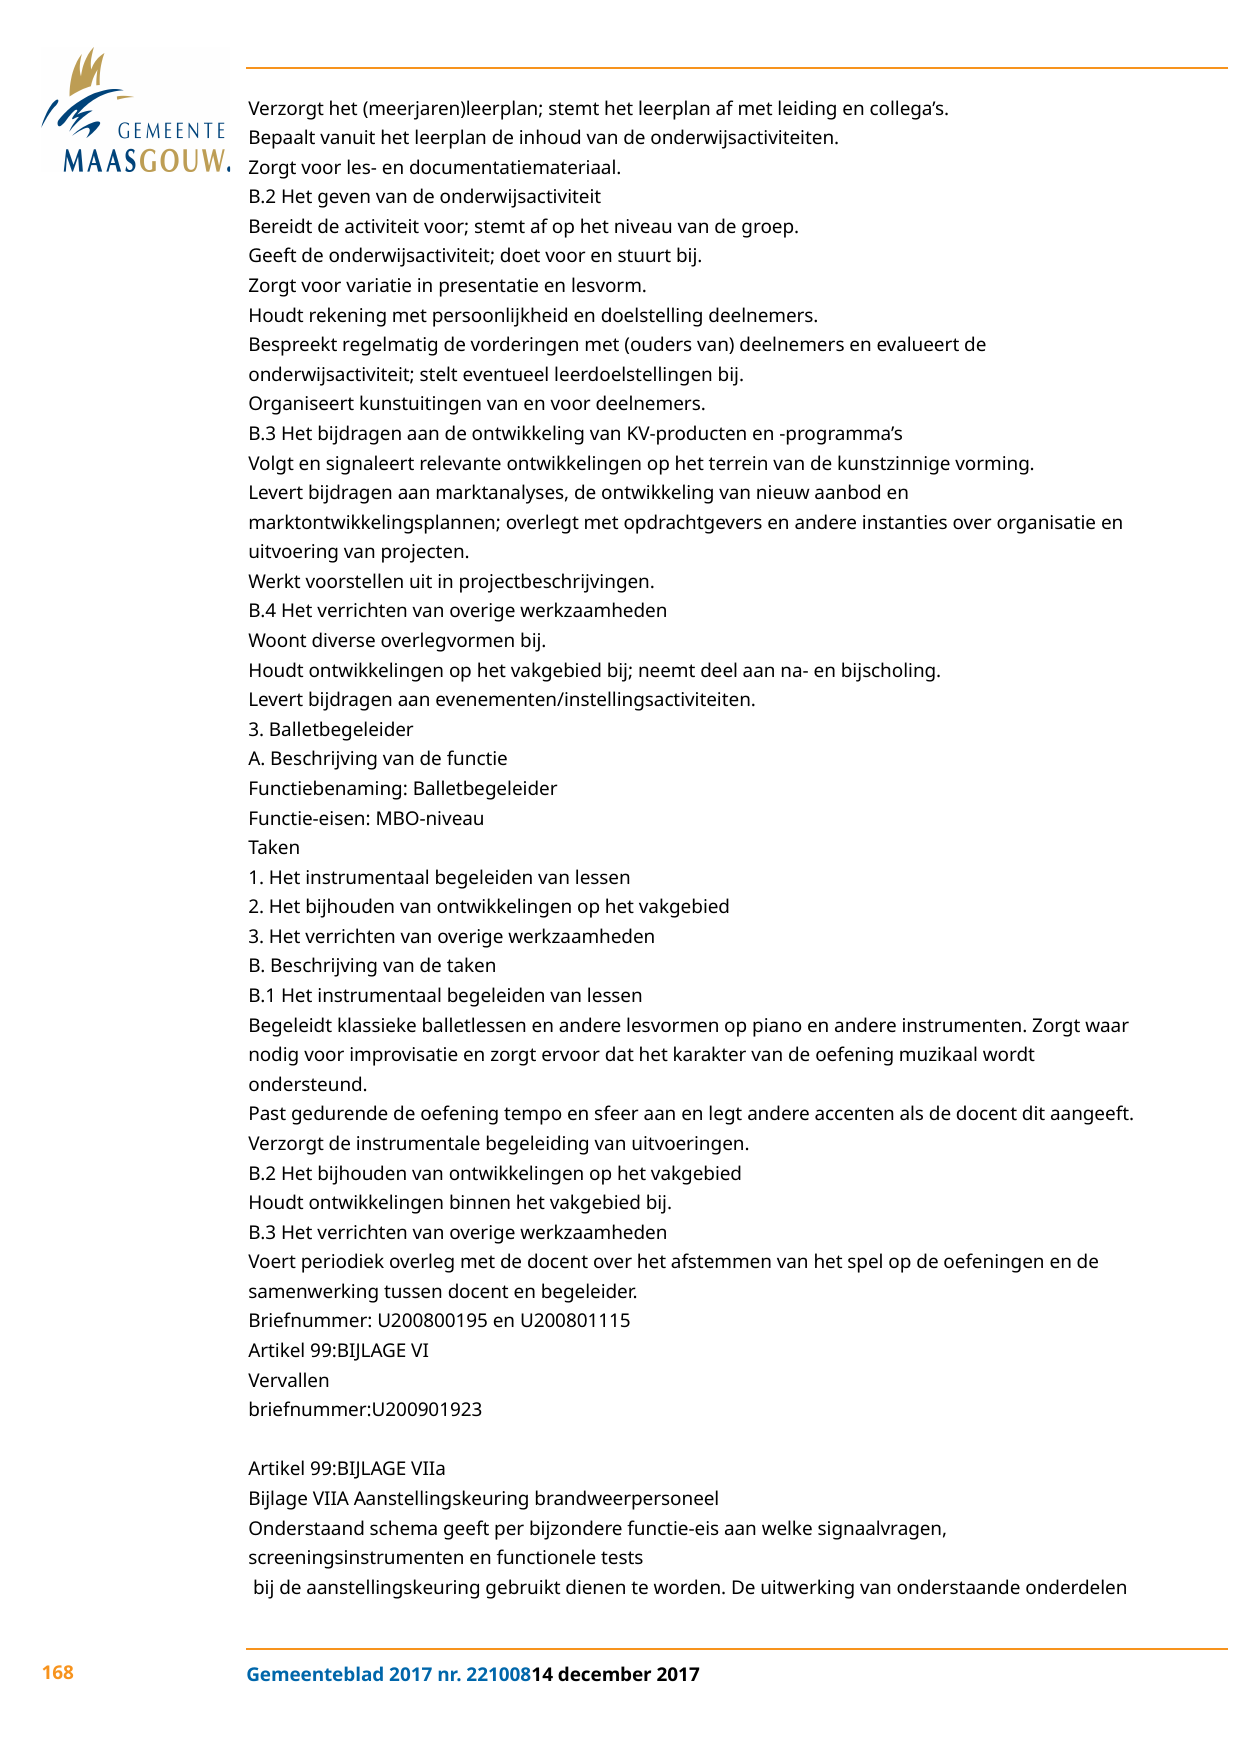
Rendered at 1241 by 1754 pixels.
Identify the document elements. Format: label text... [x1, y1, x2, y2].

text Volgt en signaleert relevante ontwikkelingen op het terrein van de kunstzinnige vorming. [248, 450, 1152, 476]
text Bepaalt vanuit het leerplan de inhoud van de onderwijsactiviteiten. [248, 124, 1152, 150]
text Begeleidt klassieke balletlessen en andere lesvormen op piano en andere instrumenten. Zorgt waar nodig voor improvisatie en zorgt ervoor dat het karakter van de oefening muzikaal wordt ondersteund. [248, 1012, 1152, 1097]
text B.3 Het verrichten van overige werkzaamheden [248, 1219, 1152, 1245]
text Werkt voorstellen uit in projectbeschrijvingen. [248, 568, 1152, 594]
text Bereidt de activiteit voor; stemt af op het niveau van de groep. [248, 213, 1152, 239]
text Geeft de onderwijsactiviteit; doet voor en stuurt bij. [248, 243, 1152, 268]
text Vervallen [248, 1367, 1152, 1393]
text Zorgt voor les- en documentatiemateriaal. [248, 154, 1152, 180]
text Levert bijdragen aan evenementen/instellingsactiviteiten. [248, 686, 1152, 712]
text A. Beschrijving van de functie [248, 746, 1152, 771]
text Functie-eisen: MBO-niveau [248, 805, 1152, 831]
text 3. Het verrichten van overige werkzaamheden [248, 923, 1152, 949]
text Bijlage VIIA Aanstellingskeuring brandweerpersoneel [248, 1485, 1152, 1511]
text 3. Balletbegeleider [248, 716, 1152, 742]
text 2. Het bijhouden van ontwikkelingen op het vakgebied [248, 893, 1152, 919]
text B. Beschrijving van de taken [248, 953, 1152, 978]
text Zorgt voor variatie in presentatie en lesvorm. [248, 272, 1152, 298]
text Verzorgt de instrumentale begeleiding van uitvoeringen. [248, 1130, 1152, 1156]
text Verzorgt het (meerjaren)leerplan; stemt het leerplan af met leiding en collega’s. [248, 95, 1152, 121]
text Onderstaand schema geeft per bijzondere functie-eis aan welke signaalvragen, screeningsinstrumenten en functionele tests [248, 1515, 1152, 1570]
text Functiebenaming: Balletbegeleider [248, 775, 1152, 801]
text 1. Het instrumentaal begeleiden van lessen [248, 864, 1152, 890]
text Houdt ontwikkelingen binnen het vakgebied bij. [248, 1189, 1152, 1215]
picture [41, 47, 231, 172]
text Artikel 99:BIJLAGE VI [248, 1337, 1152, 1363]
text Bespreekt regelmatig de vorderingen met (ouders van) deelnemers en evalueert de onderwijsactiviteit; stelt eventueel leerdoelstellingen bij. [248, 331, 1152, 387]
text Taken [248, 834, 1152, 860]
text bij de aanstellingskeuring gebruikt dienen te worden. De uitwerking van onderstaande onderdelen [248, 1574, 1152, 1600]
text B.1 Het instrumentaal begeleiden van lessen [248, 982, 1152, 1008]
text B.4 Het verrichten van overige werkzaamheden [248, 598, 1152, 623]
text B.2 Het geven van de onderwijsactiviteit [248, 183, 1152, 209]
text briefnummer:U200901923 [248, 1396, 1152, 1422]
text Houdt rekening met persoonlijkheid en doelstelling deelnemers. [248, 302, 1152, 328]
text Levert bijdragen aan marktanalyses, de ontwikkeling van nieuw aanbod en marktontwikkelingsplannen; overlegt met opdrachtgevers en andere instanties over organisatie en uitvoering van projecten. [248, 479, 1152, 564]
text Organiseert kunstuitingen van en voor deelnemers. [248, 391, 1152, 416]
text Briefnummer: U200800195 en U200801115 [248, 1308, 1152, 1333]
text Houdt ontwikkelingen op het vakgebied bij; neemt deel aan na- en bijscholing. [248, 657, 1152, 683]
text Voert periodiek overleg met de docent over het afstemmen van het spel op de oefeningen en de samenwerking tussen docent en begeleider. [248, 1248, 1152, 1304]
text B.2 Het bijhouden van ontwikkelingen op het vakgebied [248, 1160, 1152, 1186]
text Artikel 99:BIJLAGE VIIa [248, 1456, 1152, 1481]
text Past gedurende de oefening tempo en sfeer aan en legt andere accenten als de docent dit aangeeft. [248, 1101, 1152, 1126]
text Woont diverse overlegvormen bij. [248, 627, 1152, 653]
text B.3 Het bijdragen aan de ontwikkeling van KV-producten en -programma’s [248, 420, 1152, 446]
